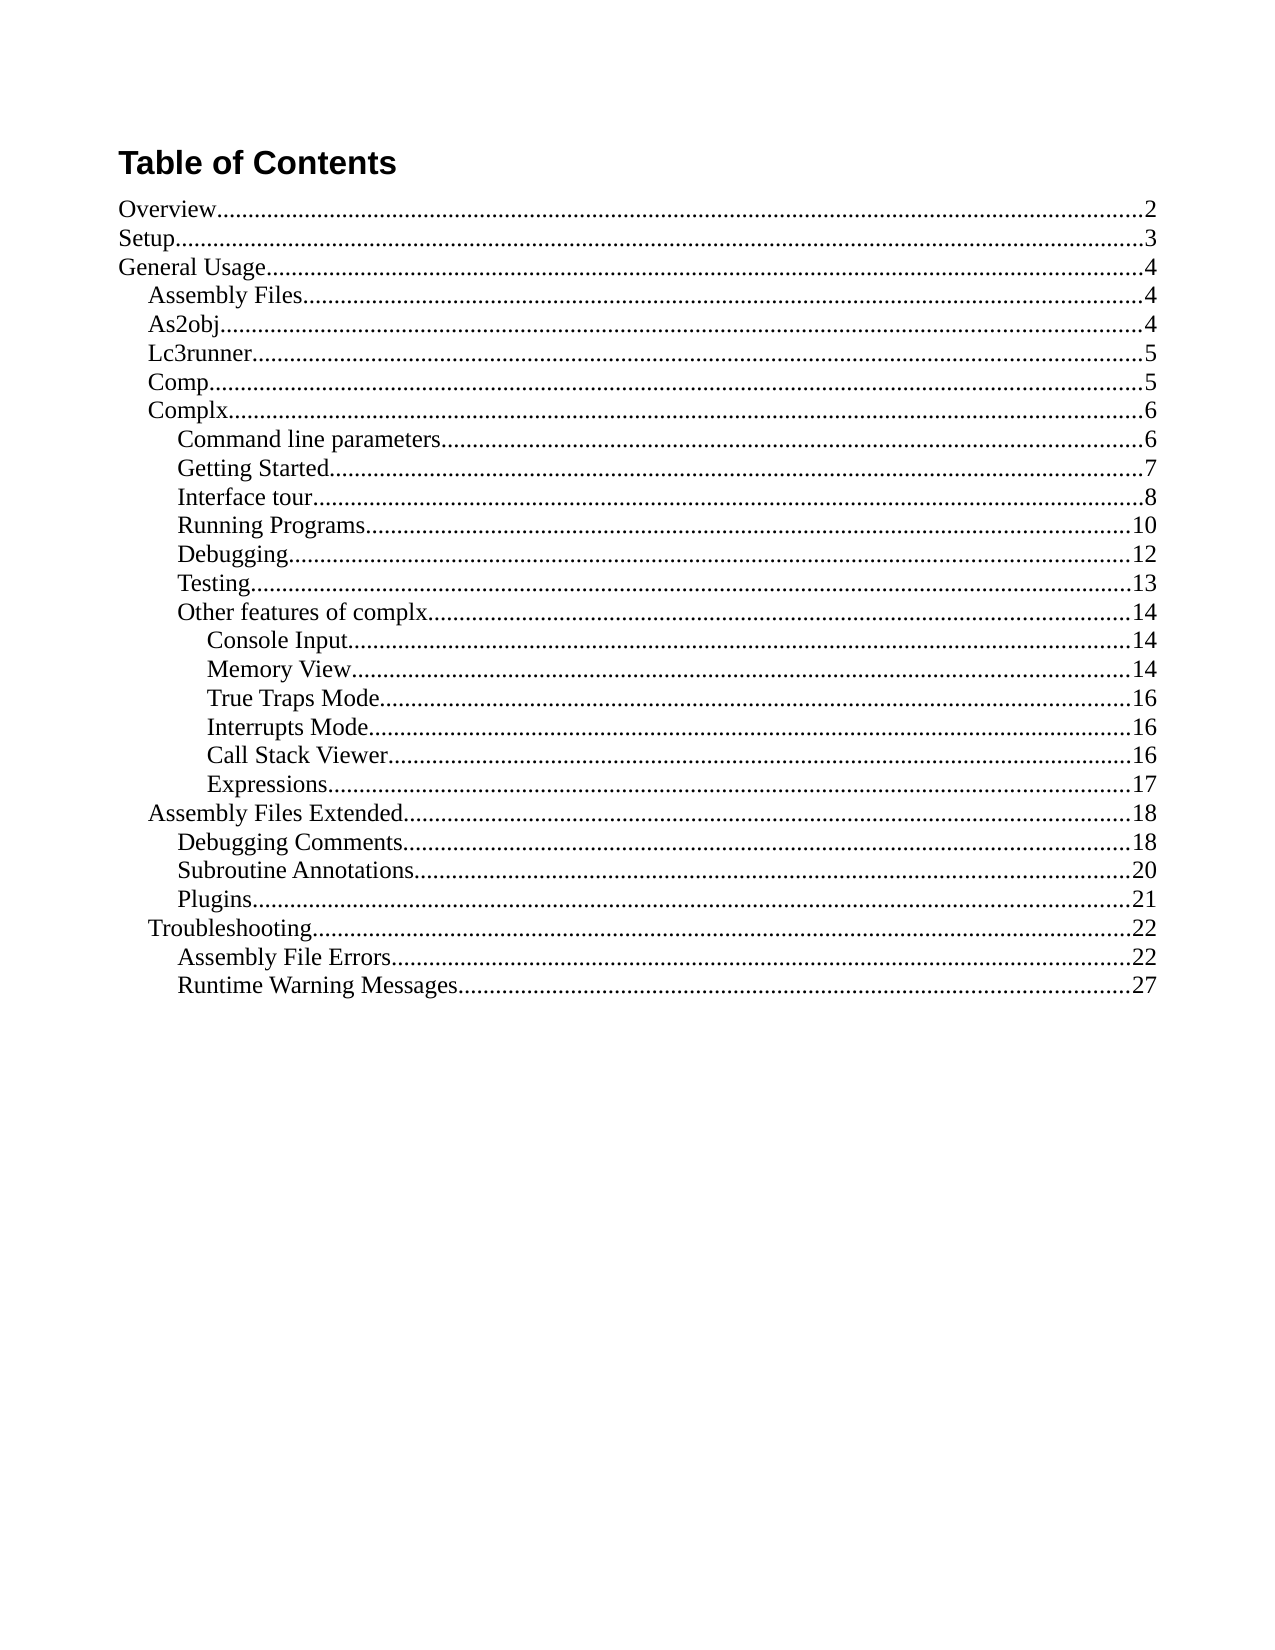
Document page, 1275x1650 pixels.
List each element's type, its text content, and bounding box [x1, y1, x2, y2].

text Runtime Warning Messages 27 [177, 970, 1157, 999]
text Troubleshooting 22 [148, 913, 1157, 942]
text Testing 13 [177, 568, 1157, 597]
text Assembly Files Extended 18 [148, 798, 1157, 827]
text Setup 3 [118, 223, 1157, 252]
text Overview 2 [118, 194, 1157, 223]
text Command line parameters 6 [177, 424, 1157, 453]
text True Traps Mode 16 [207, 683, 1157, 712]
text Subroutine Annotations 20 [177, 855, 1157, 884]
subtitle Table of Contents [118, 143, 1157, 182]
text Interface tour 8 [177, 482, 1157, 510]
text Console Input 14 [207, 625, 1157, 654]
text As2obj 4 [148, 309, 1157, 338]
text Assembly Files 4 [148, 280, 1157, 309]
text Getting Started 7 [177, 453, 1157, 482]
text Assembly File Errors 22 [177, 942, 1157, 970]
text Comp 5 [148, 367, 1157, 395]
text Interrupts Mode 16 [207, 712, 1157, 740]
text Memory View 14 [207, 654, 1157, 683]
text Lc3runner 5 [148, 338, 1157, 367]
text Running Programs 10 [177, 510, 1157, 539]
text Other features of complx 14 [177, 597, 1157, 625]
text Plugins 21 [177, 884, 1157, 913]
text Expressions 17 [207, 769, 1157, 798]
text Complx 6 [148, 395, 1157, 424]
text Debugging 12 [177, 539, 1157, 568]
text Debugging Comments 18 [177, 827, 1157, 855]
text General Usage 4 [118, 252, 1157, 280]
text Call Stack Viewer 16 [207, 740, 1157, 769]
